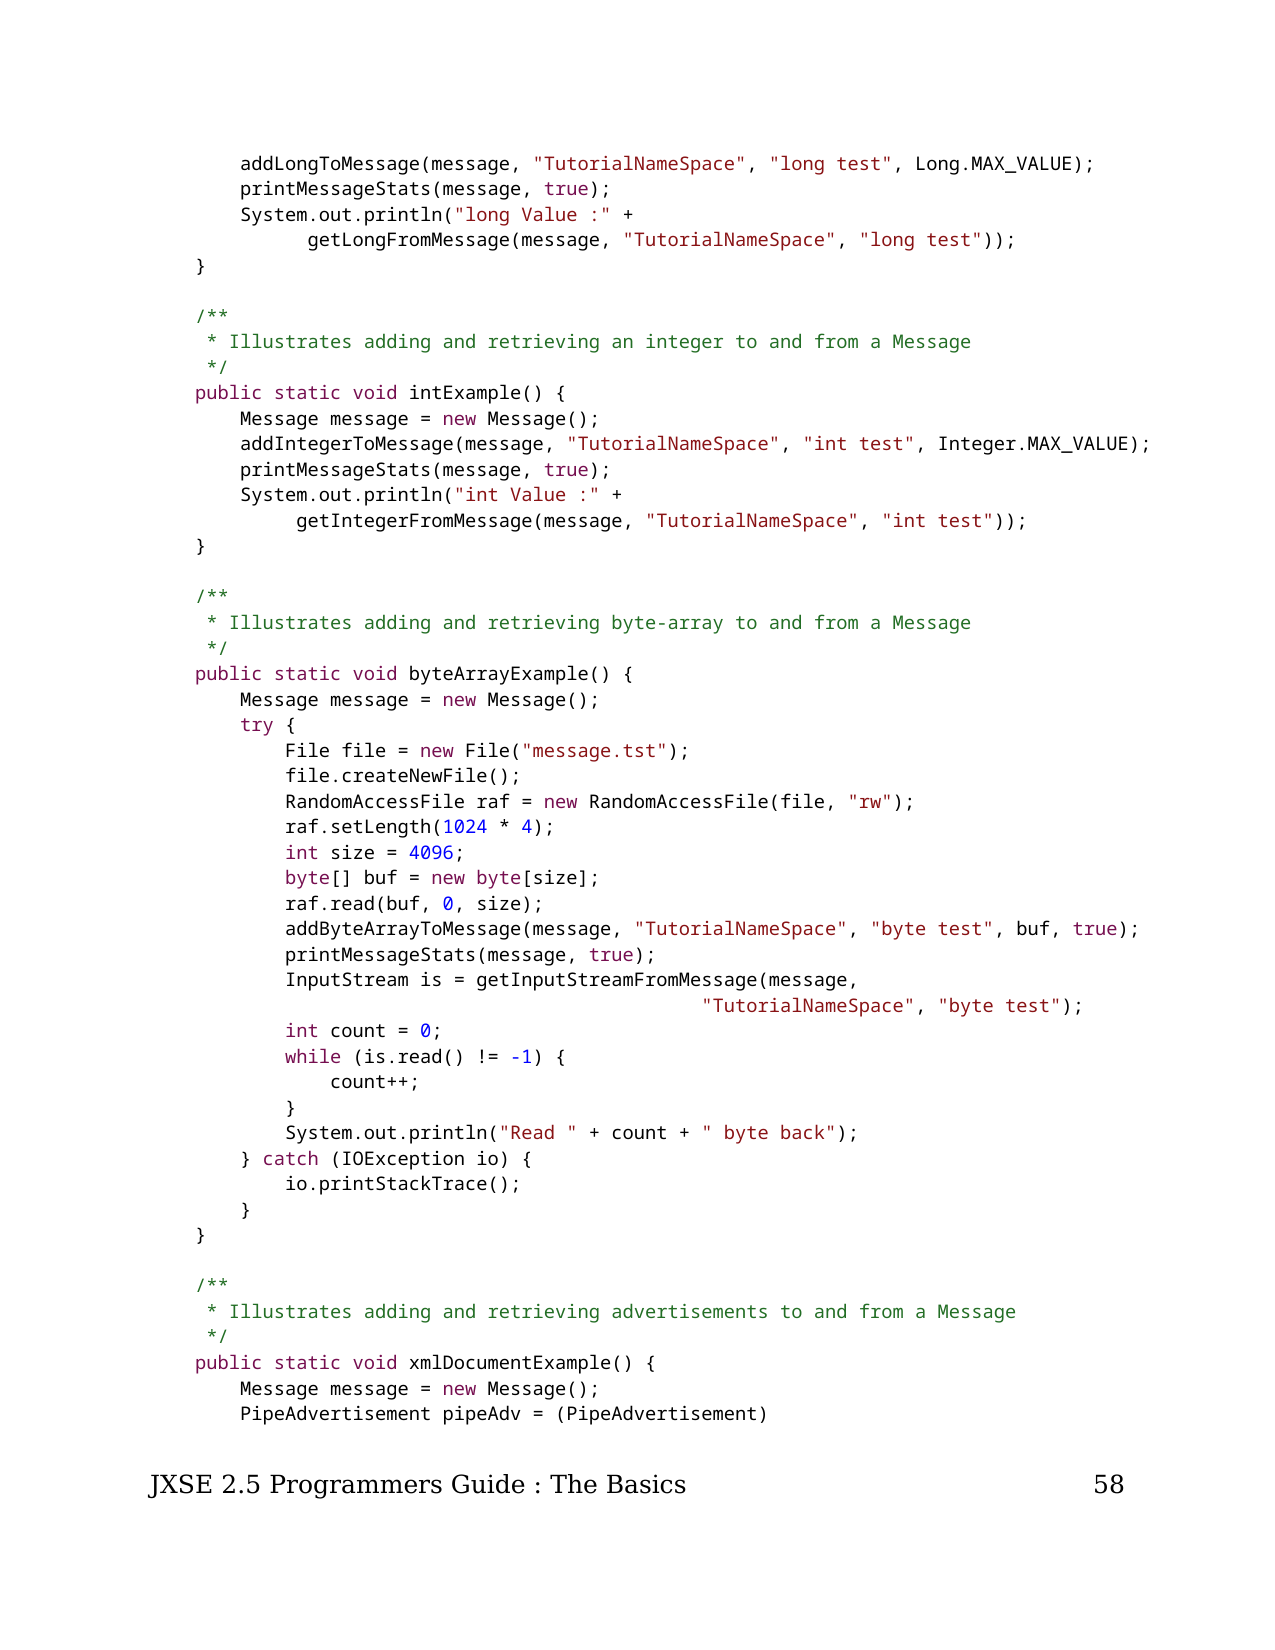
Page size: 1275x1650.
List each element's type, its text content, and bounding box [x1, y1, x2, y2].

text File file = new File("message.tst"); [150, 737, 1125, 762]
text int size = 4096; [150, 839, 1125, 864]
text while (is.read() != -1) { [150, 1043, 1125, 1069]
text public static void byteArrayExample() { [150, 660, 1125, 686]
text RandomAccessFile raf = new RandomAccessFile(file, "rw"); [150, 788, 1125, 813]
text /** [150, 1273, 1125, 1298]
text io.printStackTrace(); [150, 1171, 1125, 1196]
text } [150, 1196, 1125, 1222]
text Message message = new Message(); [150, 1375, 1125, 1401]
text System.out.println("long Value :" + [150, 201, 1125, 227]
text printMessageStats(message, true); [150, 941, 1125, 967]
text byte[] buf = new byte[size]; [150, 864, 1125, 890]
text addByteArrayToMessage(message, "TutorialNameSpace", "byte test", buf, true); [150, 916, 1275, 941]
text } [150, 1094, 1125, 1120]
text InputStream is = getInputStreamFromMessage(message, [150, 967, 1273, 992]
text try { [150, 711, 1125, 737]
text count++; [150, 1069, 1125, 1094]
text raf.read(buf, 0, size); [150, 890, 1125, 916]
text } [150, 1222, 1125, 1247]
text getLongFromMessage(message, "TutorialNameSpace", "long test")); [150, 227, 1125, 252]
text PipeAdvertisement pipeAdv = (PipeAdvertisement) [150, 1401, 1125, 1426]
text getIntegerFromMessage(message, "TutorialNameSpace", "int test")); [150, 507, 1275, 533]
text } catch (IOException io) { [150, 1145, 1125, 1171]
text raf.setLength(1024 * 4); [150, 813, 1125, 839]
text /** [150, 584, 1125, 609]
text "TutorialNameSpace", "byte test"); [150, 992, 1273, 1018]
text Message message = new Message(); [150, 405, 1125, 431]
text * Illustrates adding and retrieving byte-array to and from a Message [150, 609, 1125, 635]
text * Illustrates adding and retrieving an integer to and from a Message [150, 329, 1125, 354]
text } [150, 533, 1125, 558]
text public static void xmlDocumentExample() { [150, 1349, 1125, 1375]
text } [150, 252, 1125, 278]
text System.out.println("Read " + count + " byte back"); [150, 1120, 1125, 1145]
text */ [150, 1324, 1125, 1349]
text System.out.println("int Value :" + [150, 482, 1275, 507]
text */ [150, 635, 1125, 660]
text Message message = new Message(); [150, 686, 1125, 711]
text /** [150, 303, 1125, 329]
text printMessageStats(message, true); [150, 456, 1125, 482]
text int count = 0; [150, 1018, 1125, 1043]
text addIntegerToMessage(message, "TutorialNameSpace", "int test", Integer.MAX_VALUE); [150, 431, 1262, 456]
text file.createNewFile(); [150, 762, 1125, 788]
text public static void intExample() { [150, 380, 1125, 405]
text * Illustrates adding and retrieving advertisements to and from a Message [150, 1298, 1125, 1324]
text addLongToMessage(message, "TutorialNameSpace", "long test", Long.MAX_VALUE); [150, 150, 1255, 176]
text */ [150, 354, 1125, 380]
text printMessageStats(message, true); [150, 176, 1125, 201]
